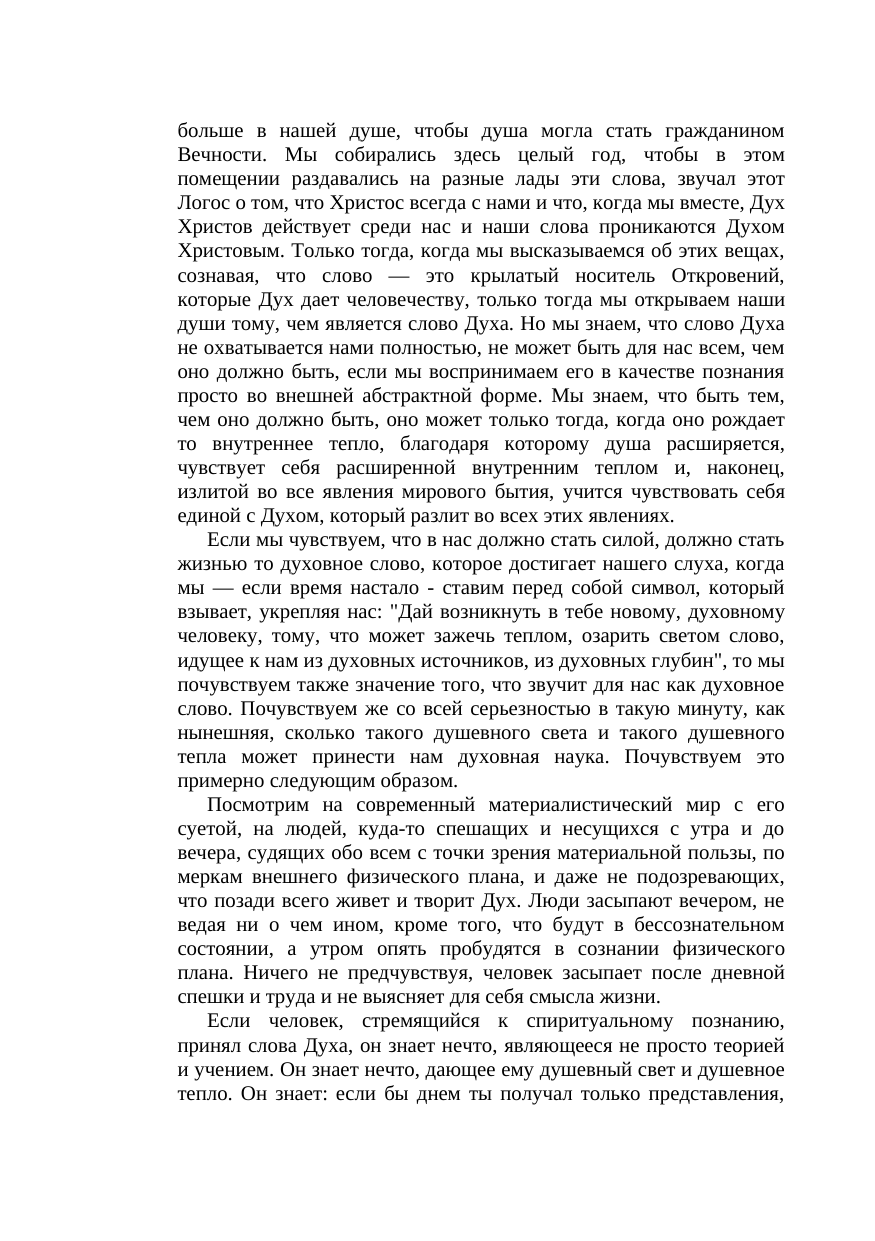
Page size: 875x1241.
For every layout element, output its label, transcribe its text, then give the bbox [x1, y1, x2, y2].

text Если мы чувствуем, что в нас должно стать силой, должно стать жизнью то духовное слово, которое достигает нашего слуха, когда мы — если время настало - ставим перед собой символ, который взывает, укрепляя нас: "Дай возникнуть в тебе новому, духовному человеку, тому, что может зажечь теплом, озарить светом слово, идущее к нам из духовных источников, из духовных глубин", то мы почувствуем также значение того, что звучит для нас как духовное слово. Почувствуем же со всей серьезностью в такую минуту, как нынешняя, сколько такого душевного света и такого душевного тепла может принести нам духовная наука. Почувствуем это примерно следующим образом. [177, 527, 786, 792]
text Посмотрим на современный материалистический мир с его суетой, на людей, куда-то спешащих и несущихся с утра и до вечера, судящих обо всем с точки зрения материальной пользы, по меркам внешнего физического плана, и даже не подозревающих, что позади всего живет и творит Дух. Люди засыпают вечером, не ведая ни о чем ином, кроме того, что будут в бессознательном состоянии, а утром опять пробудятся в сознании физического плана. Ничего не предчувствуя, человек засыпает после дневной спешки и труда и не выясняет для себя смысла жизни. [177, 792, 786, 1008]
text больше в нашей душе, чтобы душа могла стать гражданином Вечности. Мы собирались здесь целый год, чтобы в этом помещении раздавались на разные лады эти слова, звучал этот Логос о том, что Христос всегда с нами и что, когда мы вместе, Дух Христов действует среди нас и наши слова проникаются Духом Христовым. Только тогда, когда мы высказываемся об этих вещах, сознавая, что слово — это крылатый носитель Откровений, которые Дух дает человечеству, только тогда мы открываем наши души тому, чем является слово Духа. Но мы знаем, что слово Духа не охватывается нами полностью, не может быть для нас всем, чем оно должно быть, если мы воспринимаем его в качестве познания просто во внешней абстрактной форме. Мы знаем, что быть тем, чем оно должно быть, оно может только тогда, когда оно рождает то внутреннее тепло, благодаря которому душа расширяется, чувствует себя расширенной внутренним теплом и, наконец, излитой во все явления мирового бытия, учится чувствовать себя единой с Духом, который разлит во всех этих явлениях. [177, 118, 786, 527]
text Если человек, стремящийся к спиритуальному познанию, принял слова Духа, он знает нечто, являющееся не просто теорией и учением. Он знает нечто, дающее ему душевный свет и душевное тепло. Он знает: если бы днем ты получал только представления, [177, 1008, 786, 1105]
